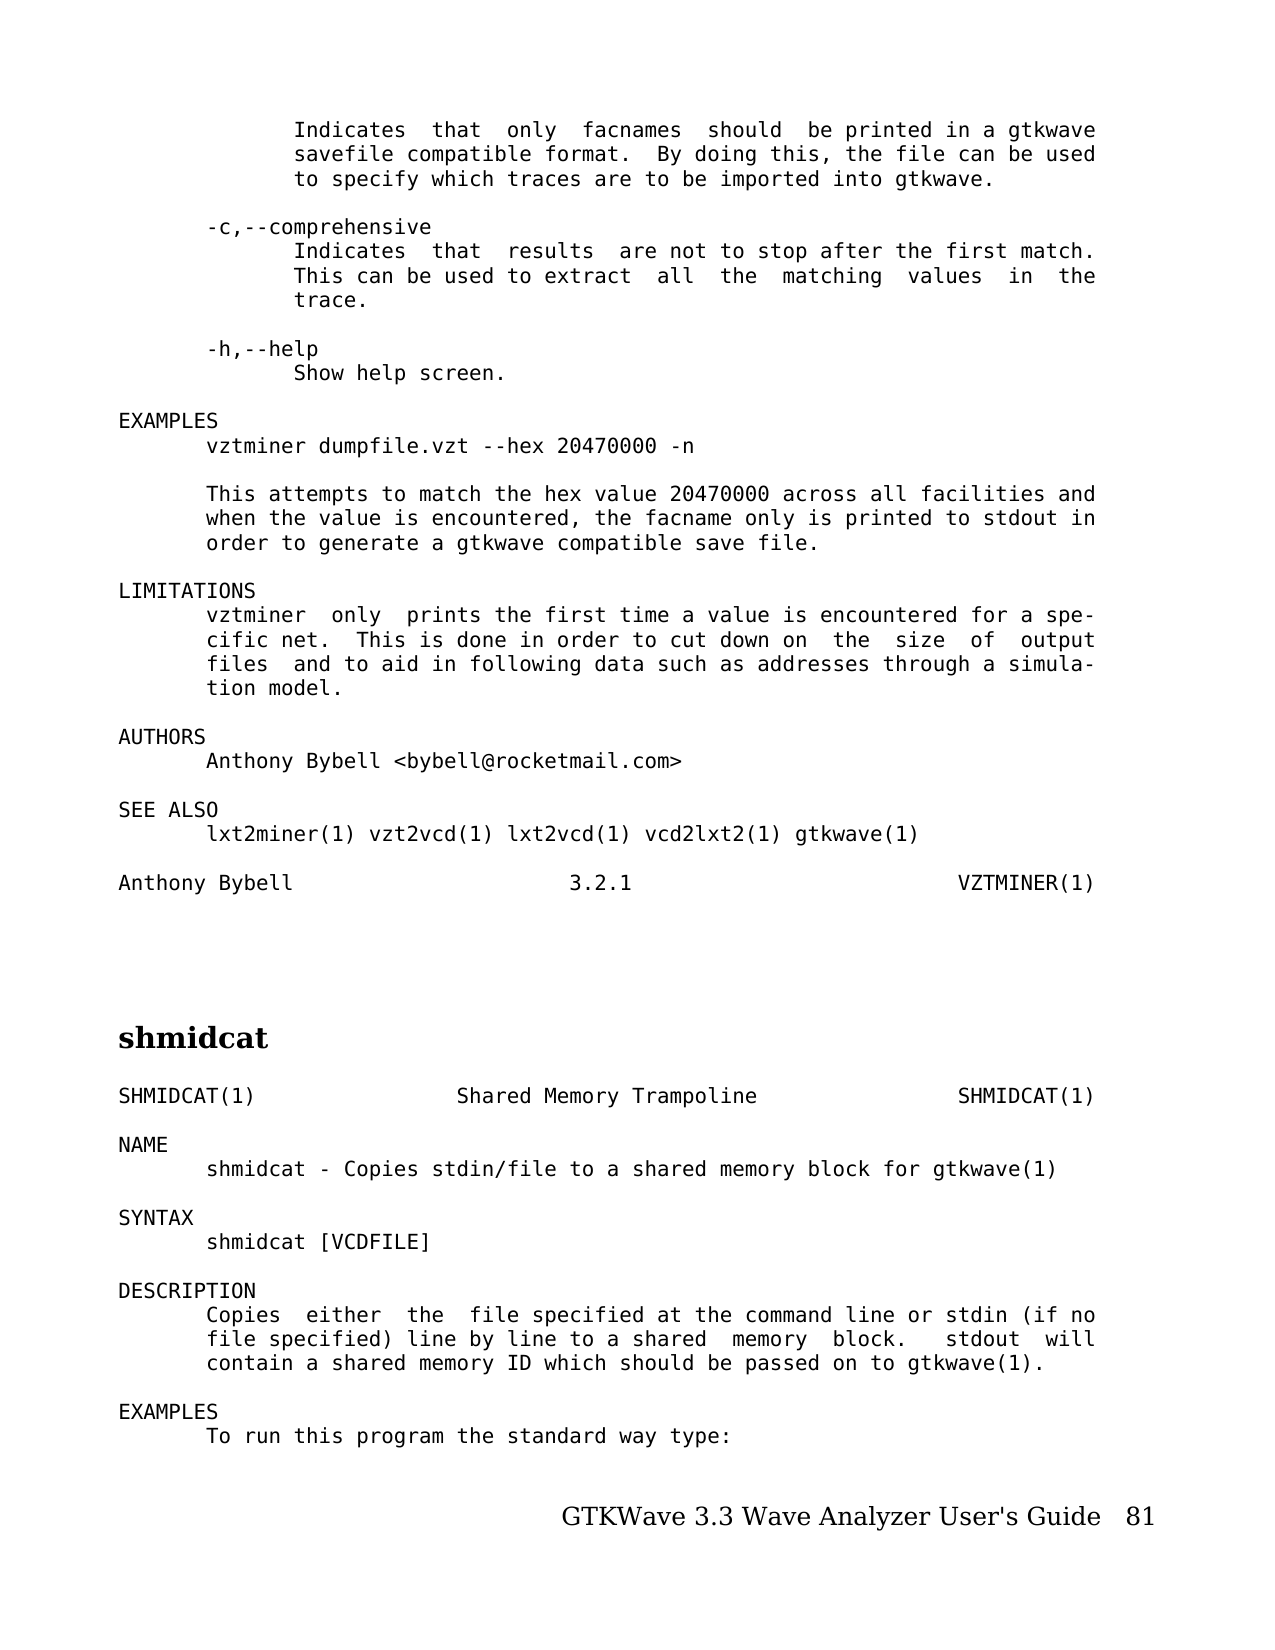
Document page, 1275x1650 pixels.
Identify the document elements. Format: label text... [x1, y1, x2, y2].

text -h,--help [118, 337, 1157, 361]
text Indicates that results are not to stop after the first match. [118, 239, 1157, 264]
text This attempts to match the hex value 20470000 across all facilities and [118, 482, 1157, 506]
text vztminer dumpfile.vzt --hex 20470000 -n [118, 434, 1157, 458]
text Indicates that only facnames should be printed in a gtkwave [118, 118, 1157, 142]
text Show help screen. [118, 361, 1157, 385]
text NAME [118, 1133, 1157, 1157]
text files and to aid in following data such as addresses through a simula- [118, 652, 1157, 676]
text This can be used to extract all the matching values in the [118, 264, 1157, 288]
text shmidcat - Copies stdin/file to a shared memory block for gtkwave(1) [118, 1157, 1157, 1182]
text lxt2miner(1) vzt2vcd(1) lxt2vcd(1) vcd2lxt2(1) gtkwave(1) [118, 822, 1157, 846]
text EXAMPLES [118, 1400, 1157, 1424]
text contain a shared memory ID which should be passed on to gtkwave(1). [118, 1351, 1157, 1376]
text Anthony Bybell <bybell@rocketmail.com> [118, 749, 1157, 773]
text when the value is encountered, the facname only is printed to stdout in [118, 506, 1157, 531]
text shmidcat [VCDFILE] [118, 1230, 1157, 1254]
text cific net. This is done in order to cut down on the size of output [118, 628, 1157, 652]
text to specify which traces are to be imported into gtkwave. [118, 167, 1157, 191]
text -c,--comprehensive [118, 215, 1157, 239]
text LIMITATIONS [118, 579, 1157, 603]
text Anthony Bybell 3.2.1 VZTMINER(1) [118, 871, 1157, 895]
text SHMIDCAT(1) Shared Memory Trampoline SHMIDCAT(1) [118, 1084, 1157, 1109]
text vztminer only prints the first time a value is encountered for a spe- [118, 603, 1157, 628]
text DESCRIPTION [118, 1279, 1157, 1303]
text tion model. [118, 676, 1157, 701]
text EXAMPLES [118, 409, 1157, 434]
text To run this program the standard way type: [118, 1424, 1157, 1448]
text order to generate a gtkwave compatible save file. [118, 531, 1157, 555]
text SYNTAX [118, 1206, 1157, 1230]
text AUTHORS [118, 725, 1157, 749]
text savefile compatible format. By doing this, the file can be used [118, 142, 1157, 167]
text file specified) line by line to a shared memory block. stdout will [118, 1327, 1157, 1351]
text Copies either the file specified at the command line or stdin (if no [118, 1303, 1157, 1327]
text trace. [118, 288, 1157, 312]
text SEE ALSO [118, 798, 1157, 822]
subtitle shmidcat [118, 1021, 1157, 1055]
